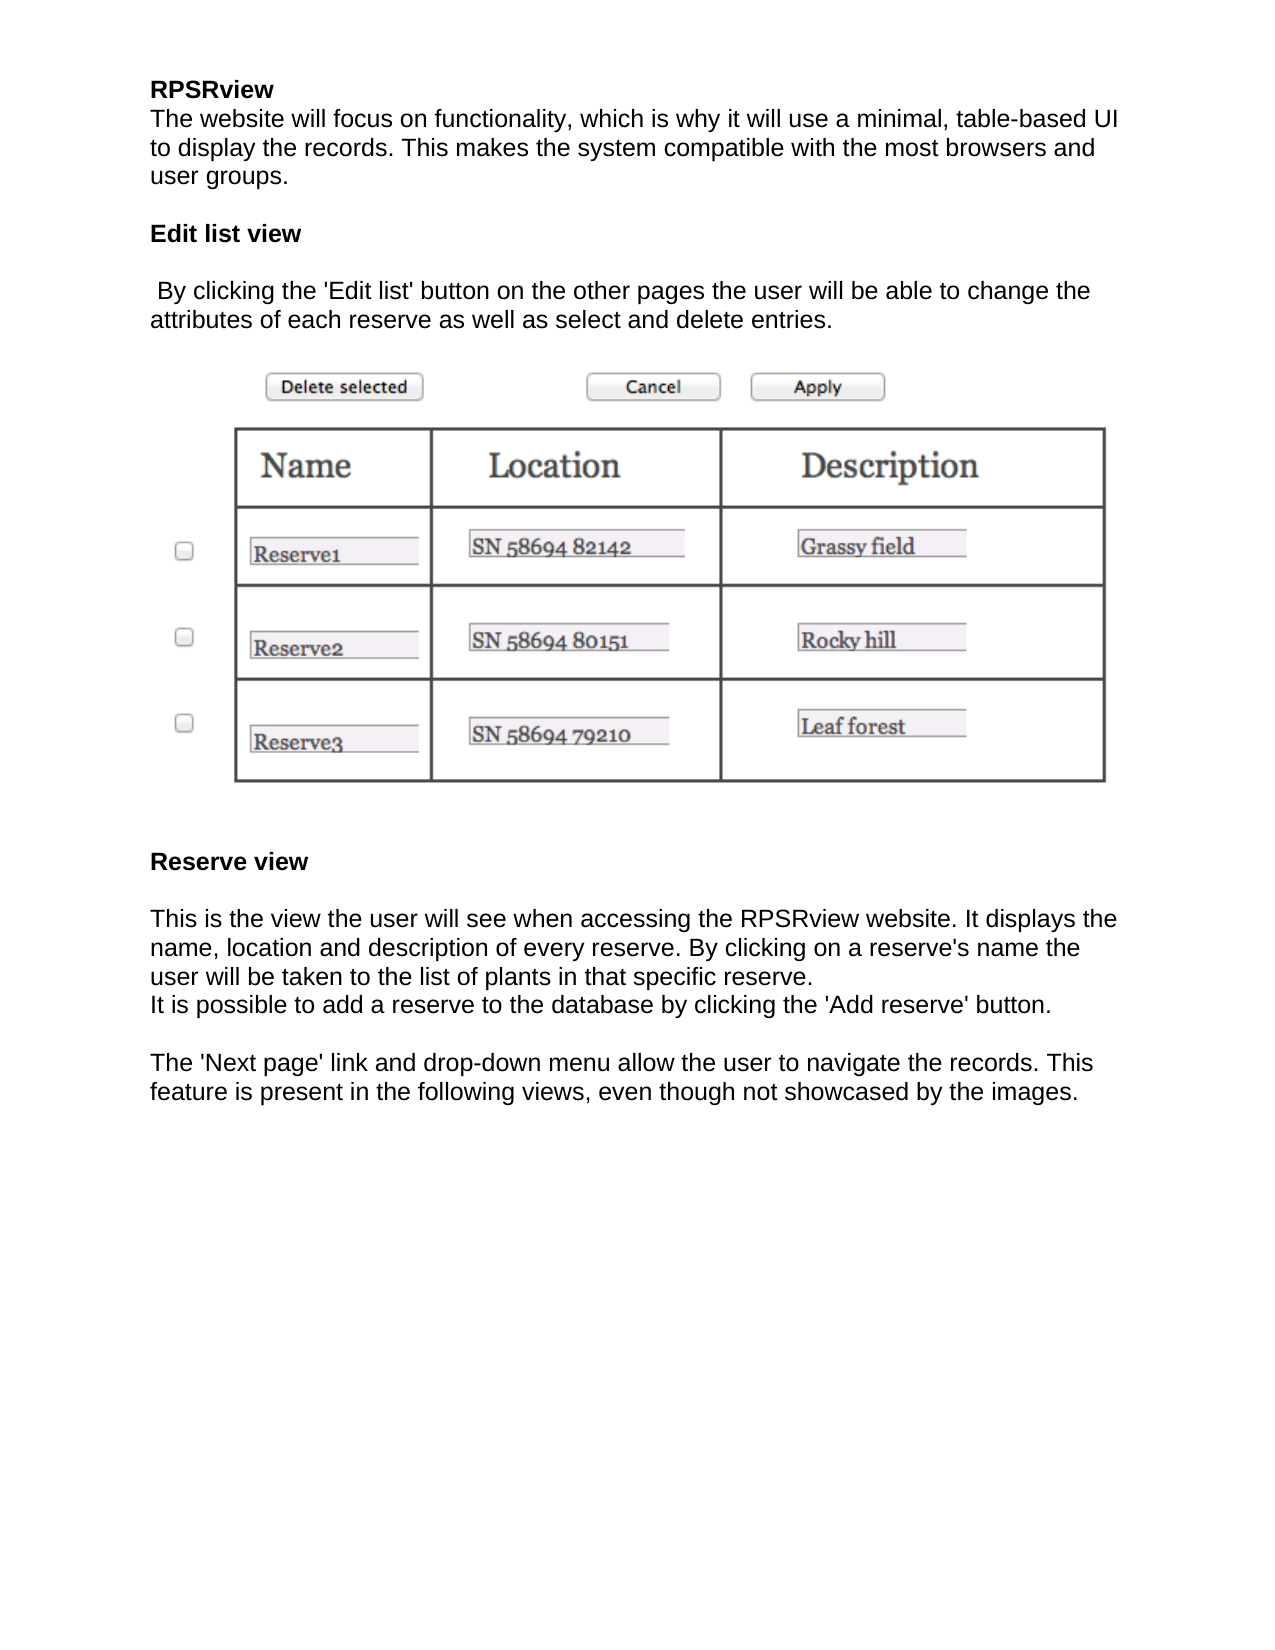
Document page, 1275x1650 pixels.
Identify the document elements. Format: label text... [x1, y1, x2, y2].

text This is the view the user will see when accessing the RPSRview website. It displays the name, location and description of every reserve. By clicking on a reserve's name the user will be taken to the list of plants in that specific reserve. [150, 904, 1125, 990]
text It is possible to add a reserve to the database by clicking the 'Add reserve' button. [150, 990, 1125, 1019]
text RPSRview [150, 75, 1125, 104]
text Reserve view [150, 847, 1125, 875]
text Edit list view [150, 219, 1125, 247]
text By clicking the 'Edit list' button on the other pages the user will be able to change the attributes of each reserve as well as select and delete entries. [150, 276, 1125, 334]
picture [161, 362, 1114, 789]
text The website will focus on functionality, which is why it will use a minimal, table-based UI to display the records. This makes the system compatible with the most browsers and user groups. [150, 104, 1125, 190]
text The 'Next page' link and drop-down menu allow the user to navigate the records. This feature is present in the following views, even though not showcased by the images. [150, 1048, 1125, 1105]
